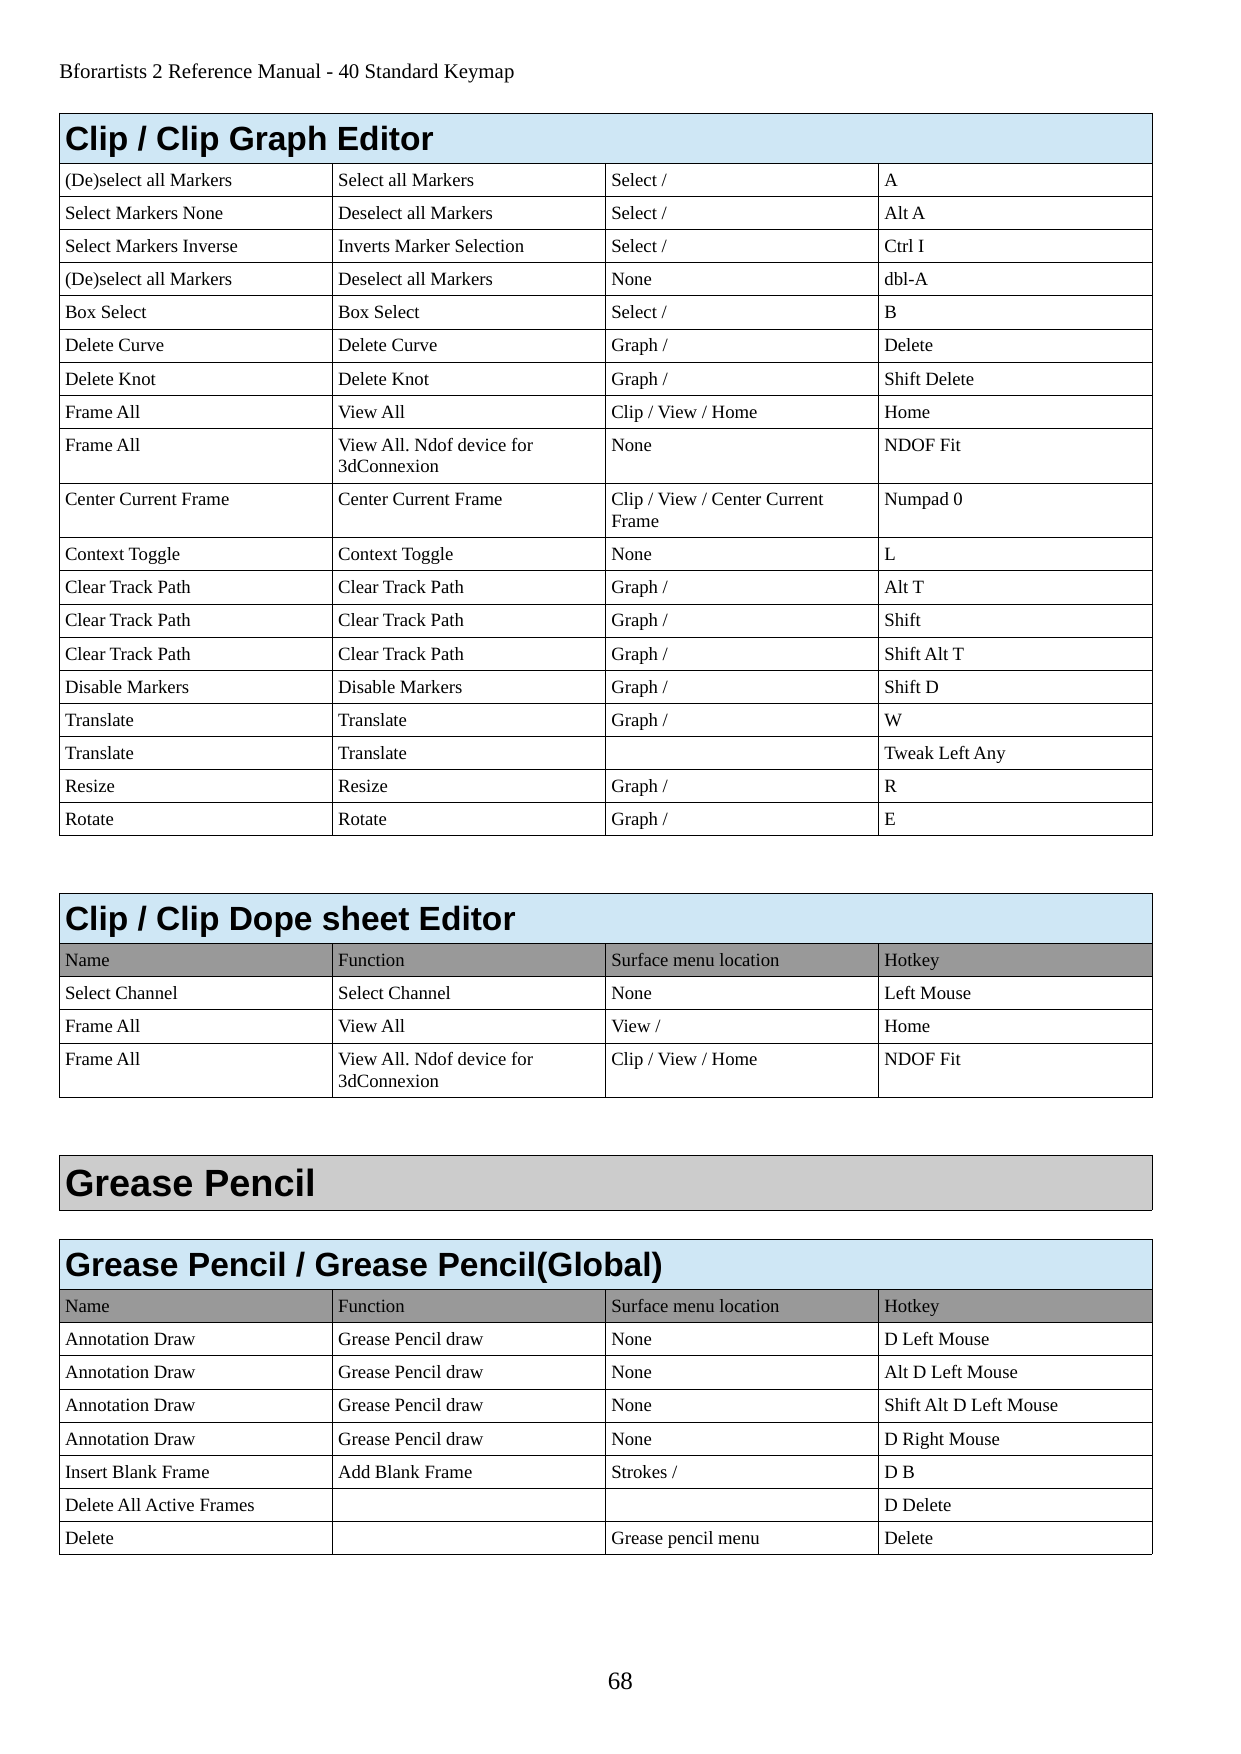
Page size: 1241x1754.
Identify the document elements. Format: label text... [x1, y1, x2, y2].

table_cell Translate [60, 704, 332, 736]
table_cell Numpad 0 [879, 484, 1152, 537]
table_cell Alt D Left Mouse [879, 1356, 1152, 1388]
table_cell None [606, 1323, 878, 1355]
table_cell Delete [60, 1522, 332, 1554]
table_cell Select / [606, 164, 878, 196]
table_cell None [606, 977, 878, 1009]
table_cell Graph / [606, 363, 878, 395]
table_cell Translate [333, 704, 605, 736]
table_cell Clear Track Path [333, 605, 605, 637]
table_header Grease Pencil / Grease Pencil(Global) [60, 1240, 1152, 1289]
table_cell [333, 1489, 605, 1521]
table_cell B [879, 296, 1152, 328]
table_cell Select Markers None [60, 197, 332, 229]
table_cell View All [333, 1010, 605, 1042]
table_cell Annotation Draw [60, 1323, 332, 1355]
table_header Grease Pencil [60, 1156, 1152, 1210]
table_cell NDOF Fit [879, 429, 1152, 482]
table_cell Add Blank Frame [333, 1456, 605, 1488]
table_cell Annotation Draw [60, 1356, 332, 1388]
table_cell Context Toggle [333, 538, 605, 570]
table_cell Graph / [606, 330, 878, 362]
table_cell Alt T [879, 571, 1152, 603]
table_cell Graph / [606, 671, 878, 703]
table_cell Deselect all Markers [333, 197, 605, 229]
table_cell Rotate [333, 803, 605, 835]
table_cell Alt A [879, 197, 1152, 229]
table_cell Frame All [60, 1044, 332, 1097]
table_cell Clear Track Path [60, 638, 332, 670]
table_cell E [879, 803, 1152, 835]
table_cell Annotation Draw [60, 1423, 332, 1455]
table_cell None [606, 1423, 878, 1455]
table_cell Graph / [606, 770, 878, 802]
table_cell Name [60, 1290, 332, 1322]
table_cell Delete Knot [60, 363, 332, 395]
table_cell Grease Pencil draw [333, 1390, 605, 1422]
table_cell None [606, 538, 878, 570]
table_cell Clear Track Path [60, 605, 332, 637]
table_cell Ctrl I [879, 230, 1152, 262]
table_cell None [606, 1390, 878, 1422]
table_header Clip / Clip Graph Editor [60, 114, 1152, 163]
table_cell (De)select all Markers [60, 164, 332, 196]
table_cell Box Select [333, 296, 605, 328]
table_cell Delete [879, 1522, 1152, 1554]
table_cell Surface menu location [606, 1290, 878, 1322]
table_cell W [879, 704, 1152, 736]
table_cell Insert Blank Frame [60, 1456, 332, 1488]
table_cell Delete Curve [60, 330, 332, 362]
table_cell Delete [879, 330, 1152, 362]
table_cell Tweak Left Any [879, 737, 1152, 769]
table_cell Shift D [879, 671, 1152, 703]
table_cell NDOF Fit [879, 1044, 1152, 1097]
table_cell Select / [606, 197, 878, 229]
table_cell Disable Markers [333, 671, 605, 703]
table_cell Graph / [606, 571, 878, 603]
table_cell Function [333, 1290, 605, 1322]
table_cell Center Current Frame [60, 484, 332, 537]
table_cell Grease pencil menu [606, 1522, 878, 1554]
table_cell Delete Knot [333, 363, 605, 395]
table_cell View All [333, 396, 605, 428]
table_cell Delete Curve [333, 330, 605, 362]
table_cell Shift Alt D Left Mouse [879, 1390, 1152, 1422]
table_cell Select / [606, 296, 878, 328]
table_header Clip / Clip Dope sheet Editor [60, 894, 1152, 943]
table_cell None [606, 1356, 878, 1388]
table_cell Translate [60, 737, 332, 769]
table_cell Resize [333, 770, 605, 802]
table_cell Center Current Frame [333, 484, 605, 537]
table_cell (De)select all Markers [60, 263, 332, 295]
table_cell Context Toggle [60, 538, 332, 570]
table_cell Select / [606, 230, 878, 262]
table_cell None [606, 429, 878, 482]
table_cell Clip / View / Home [606, 1044, 878, 1097]
table_cell Clip / View / Center Current Frame [606, 484, 878, 537]
table_cell A [879, 164, 1152, 196]
table_cell Surface menu location [606, 944, 878, 976]
table_cell R [879, 770, 1152, 802]
table_cell Clear Track Path [333, 571, 605, 603]
table_cell Hotkey [879, 944, 1152, 976]
table_cell Clip / View / Home [606, 396, 878, 428]
table_cell Shift Delete [879, 363, 1152, 395]
table_cell Frame All [60, 1010, 332, 1042]
table_cell Translate [333, 737, 605, 769]
table_cell Resize [60, 770, 332, 802]
table_cell Rotate [60, 803, 332, 835]
table_cell View All. Ndof device for 3dConnexion [333, 1044, 605, 1097]
table_cell Box Select [60, 296, 332, 328]
table_cell Deselect all Markers [333, 263, 605, 295]
table_cell Graph / [606, 803, 878, 835]
table_cell Annotation Draw [60, 1390, 332, 1422]
table_cell D B [879, 1456, 1152, 1488]
table_cell Grease Pencil draw [333, 1423, 605, 1455]
table_cell Graph / [606, 704, 878, 736]
table_cell Home [879, 1010, 1152, 1042]
table_cell Name [60, 944, 332, 976]
table_cell [606, 1489, 878, 1521]
table_cell D Left Mouse [879, 1323, 1152, 1355]
table_cell Frame All [60, 396, 332, 428]
table_cell Function [333, 944, 605, 976]
table_cell Clear Track Path [333, 638, 605, 670]
table_cell Shift Alt T [879, 638, 1152, 670]
table_cell Graph / [606, 605, 878, 637]
table_cell D Delete [879, 1489, 1152, 1521]
table_cell Grease Pencil draw [333, 1356, 605, 1388]
table_cell Strokes / [606, 1456, 878, 1488]
table_cell View All. Ndof device for 3dConnexion [333, 429, 605, 482]
table_cell Inverts Marker Selection [333, 230, 605, 262]
table_cell Frame All [60, 429, 332, 482]
table_cell Delete All Active Frames [60, 1489, 332, 1521]
table_cell Home [879, 396, 1152, 428]
table_cell dbl-A [879, 263, 1152, 295]
table_cell View / [606, 1010, 878, 1042]
table_cell [606, 737, 878, 769]
table_cell None [606, 263, 878, 295]
table_cell Shift [879, 605, 1152, 637]
table_cell Select all Markers [333, 164, 605, 196]
table_cell Select Markers Inverse [60, 230, 332, 262]
table_cell Hotkey [879, 1290, 1152, 1322]
table_cell Graph / [606, 638, 878, 670]
table_cell Clear Track Path [60, 571, 332, 603]
table_cell Select Channel [60, 977, 332, 1009]
table_cell Grease Pencil draw [333, 1323, 605, 1355]
table_cell Disable Markers [60, 671, 332, 703]
table_cell [333, 1522, 605, 1554]
table_cell Left Mouse [879, 977, 1152, 1009]
table_cell Select Channel [333, 977, 605, 1009]
table_cell L [879, 538, 1152, 570]
table_cell D Right Mouse [879, 1423, 1152, 1455]
